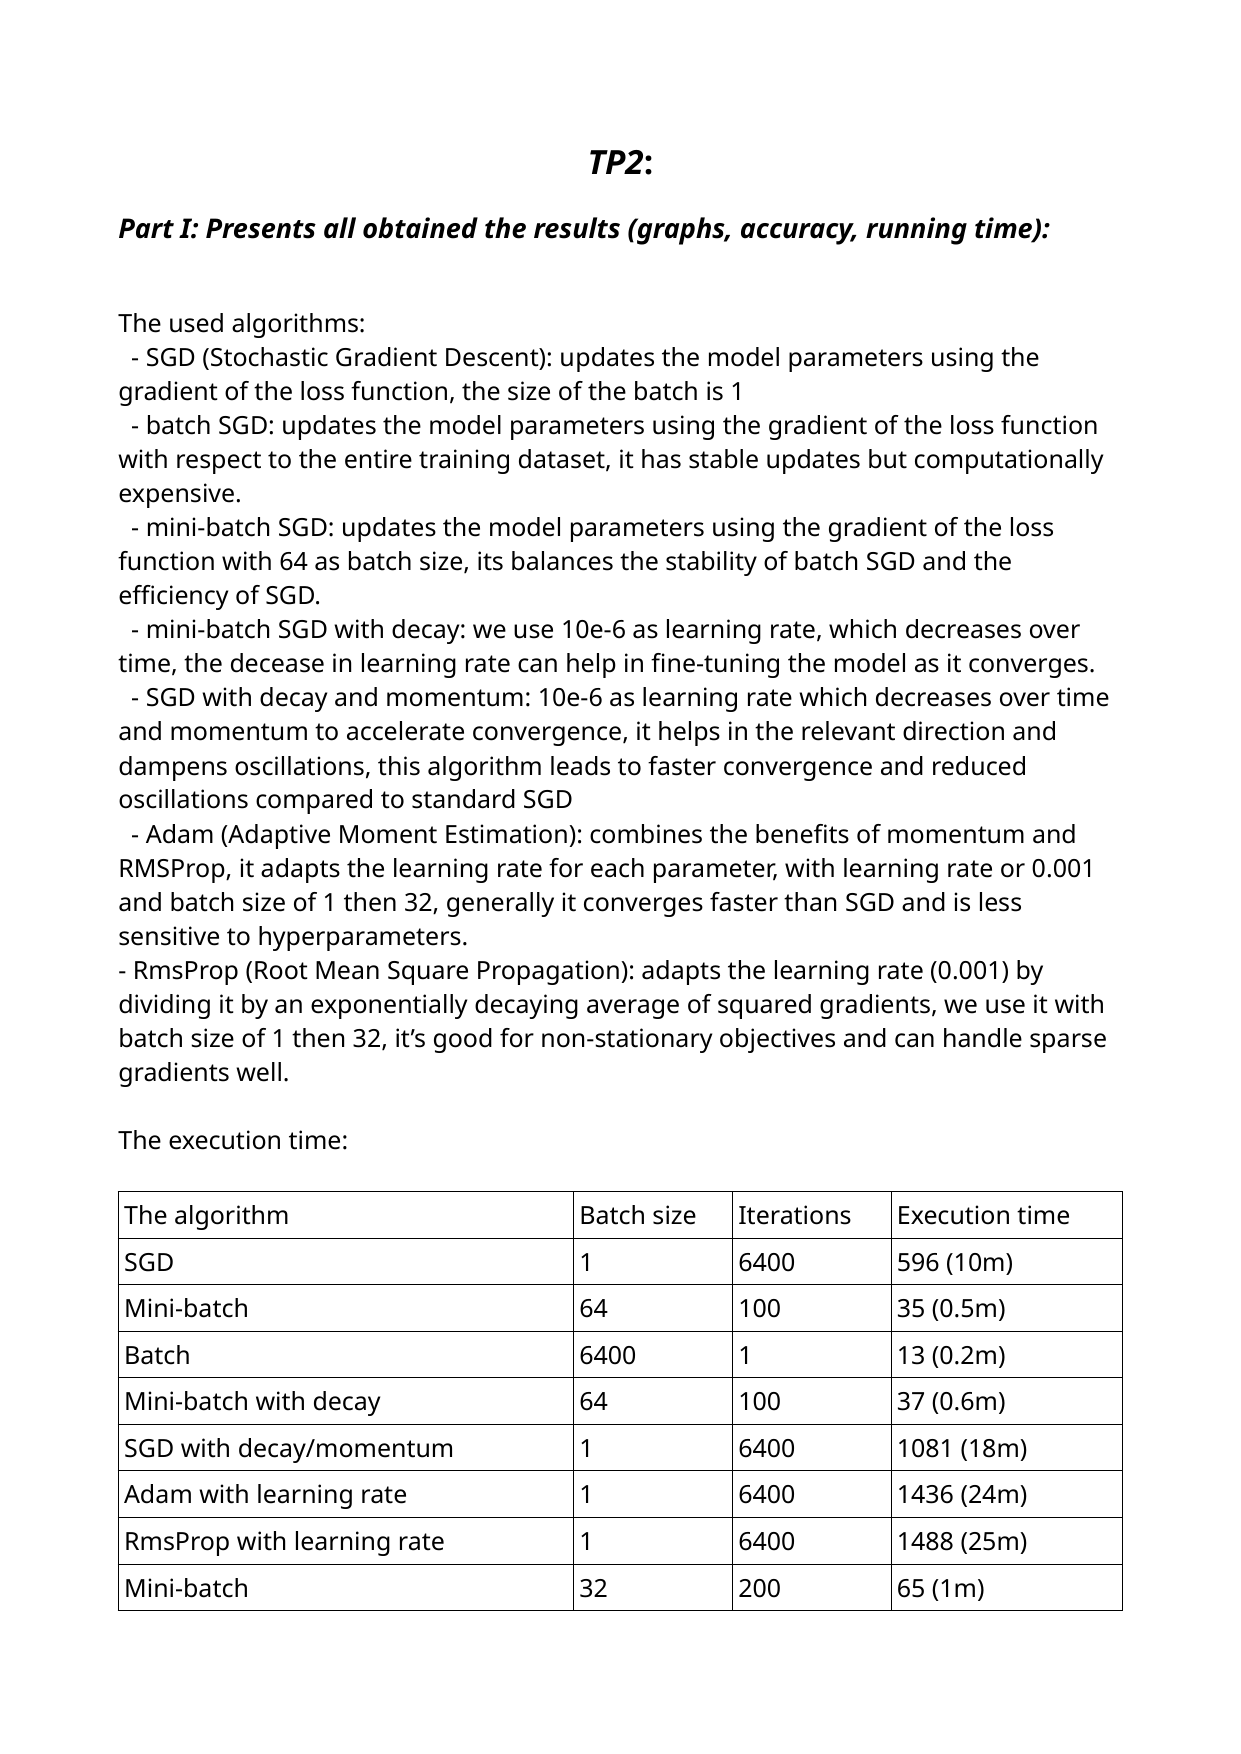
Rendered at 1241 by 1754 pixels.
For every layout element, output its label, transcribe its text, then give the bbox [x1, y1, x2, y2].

text - SGD with decay and momentum: 10e-6 as learning rate which decreases over time and momentum to accelerate convergence, it helps in the relevant direction and dampens oscillations, this algorithm leads to faster convergence and reduced oscillations compared to standard SGD [118, 680, 1122, 816]
table_cell 35 (0.5m) [892, 1285, 1122, 1331]
subtitle Part I: Presents all obtained the results (graphs, accuracy, running time): [118, 209, 1122, 246]
text - mini-batch SGD: updates the model parameters using the gradient of the loss function with 64 as batch size, its balances the stability of batch SGD and the efficiency of SGD. [118, 510, 1122, 612]
table_cell 200 [733, 1565, 891, 1610]
table_cell 1 [574, 1239, 732, 1284]
text - RmsProp (Root Mean Square Propagation): adapts the learning rate (0.001) by dividing it by an exponentially decaying average of squared gradients, we use it with batch size of 1 then 32, it’s good for non-stationary objectives and can handle sparse gradients well. [118, 952, 1122, 1089]
table_cell 1 [574, 1425, 732, 1470]
table_cell Mini-batch [119, 1565, 573, 1610]
table_cell 6400 [733, 1239, 891, 1284]
table_header Batch size [574, 1192, 732, 1237]
table_cell 100 [733, 1378, 891, 1424]
table_cell 6400 [733, 1518, 891, 1563]
table_cell 1081 (18m) [892, 1425, 1122, 1470]
table_cell 6400 [733, 1471, 891, 1517]
table_cell 64 [574, 1285, 732, 1331]
text The execution time: [118, 1123, 1122, 1157]
table_cell Adam with learning rate [119, 1471, 573, 1517]
table_cell RmsProp with learning rate [119, 1518, 573, 1563]
table_header Execution time [892, 1192, 1122, 1237]
text The used algorithms: [118, 305, 1122, 339]
table_cell SGD [119, 1239, 573, 1284]
table_header The algorithm [119, 1192, 573, 1237]
table_cell Mini-batch [119, 1285, 573, 1331]
table_cell 1 [574, 1471, 732, 1517]
table_cell Mini-batch with decay [119, 1378, 573, 1424]
table_cell SGD with decay/momentum [119, 1425, 573, 1470]
table_cell 32 [574, 1565, 732, 1610]
table_cell 6400 [733, 1425, 891, 1470]
table_header Iterations [733, 1192, 891, 1237]
table_cell 37 (0.6m) [892, 1378, 1122, 1424]
text - batch SGD: updates the model parameters using the gradient of the loss function with respect to the entire training dataset, it has stable updates but computationally expensive. [118, 407, 1122, 510]
table_cell 1 [574, 1518, 732, 1563]
table_cell Batch [119, 1332, 573, 1377]
text - SGD (Stochastic Gradient Descent): updates the model parameters using the gradient of the loss function, the size of the batch is 1 [118, 339, 1122, 407]
table_cell 64 [574, 1378, 732, 1424]
table_cell 13 (0.2m) [892, 1332, 1122, 1377]
table_cell 596 (10m) [892, 1239, 1122, 1284]
text - Adam (Adaptive Moment Estimation): combines the benefits of momentum and RMSProp, it adapts the learning rate for each parameter, with learning rate or 0.001 and batch size of 1 then 32, generally it converges faster than SGD and is less sensitive to hyperparameters. [118, 816, 1122, 952]
table_cell 1488 (25m) [892, 1518, 1122, 1563]
table_cell 6400 [574, 1332, 732, 1377]
table_cell 100 [733, 1285, 891, 1331]
subtitle TP2: [118, 139, 1122, 184]
table_cell 1 [733, 1332, 891, 1377]
table_cell 65 (1m) [892, 1565, 1122, 1610]
text - mini-batch SGD with decay: we use 10e-6 as learning rate, which decreases over time, the decease in learning rate can help in fine-tuning the model as it converges. [118, 612, 1122, 680]
table_cell 1436 (24m) [892, 1471, 1122, 1517]
